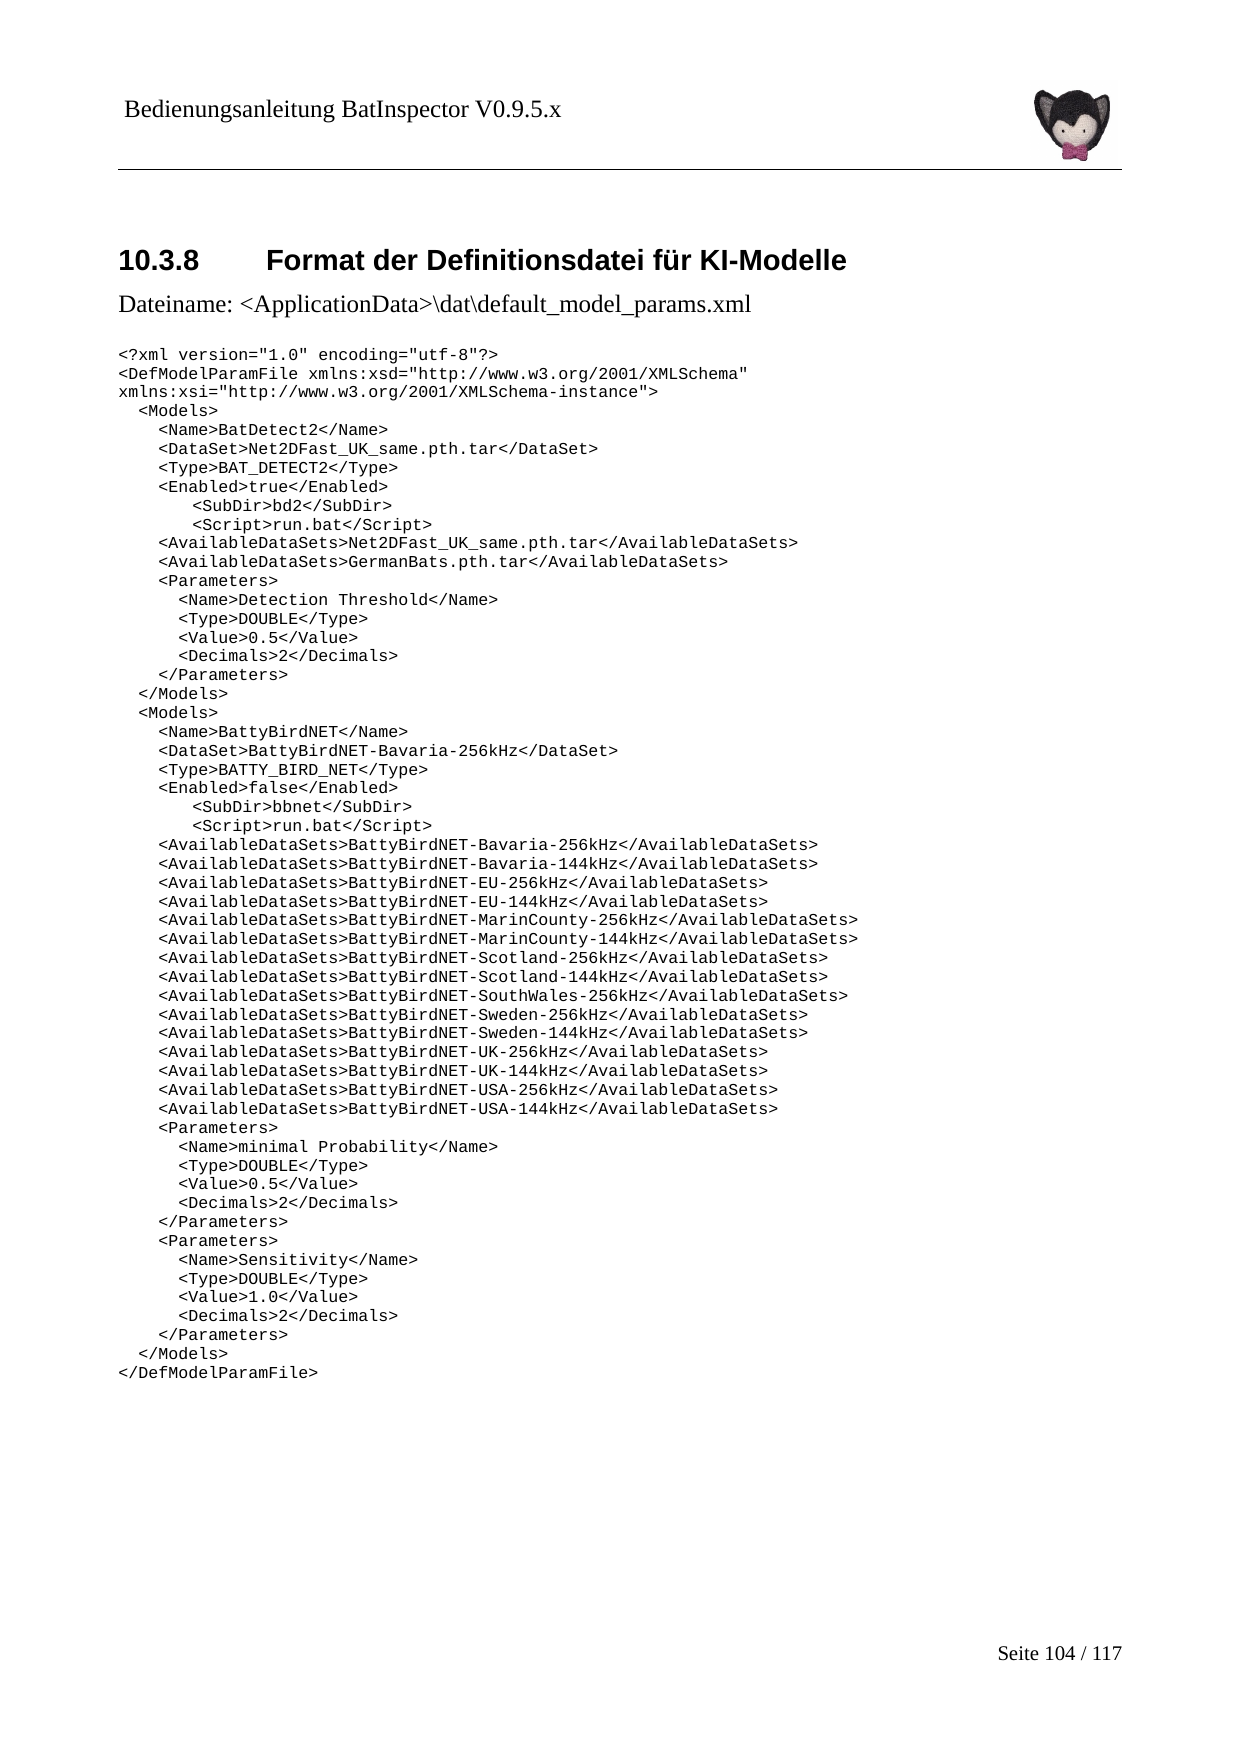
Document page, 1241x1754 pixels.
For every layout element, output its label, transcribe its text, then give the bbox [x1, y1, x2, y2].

text <Type>BAT_DETECT2</Type> [118, 459, 1122, 478]
text </Models> [118, 1346, 1122, 1364]
text <AvailableDataSets>BattyBirdNET-EU-144kHz</AvailableDataSets> [118, 893, 1122, 912]
text <Name>Sensitivity</Name> [118, 1251, 1122, 1270]
text <?xml version="1.0" encoding="utf-8"?> [118, 346, 1122, 365]
text <Enabled>true</Enabled> [118, 478, 1122, 497]
text <AvailableDataSets>BattyBirdNET-Scotland-144kHz</AvailableDataSets> [118, 968, 1122, 987]
text <Models> [118, 704, 1122, 723]
text <Type>BATTY_BIRD_NET</Type> [118, 761, 1122, 780]
text </Parameters> [118, 1214, 1122, 1232]
text <AvailableDataSets>BattyBirdNET-MarinCounty-256kHz</AvailableDataSets> [118, 912, 1122, 931]
text <Value>0.5</Value> [118, 629, 1122, 648]
text <Enabled>false</Enabled> [118, 780, 1122, 799]
text <AvailableDataSets>BattyBirdNET-USA-144kHz</AvailableDataSets> [118, 1101, 1122, 1119]
text <Parameters> [118, 1232, 1122, 1251]
text <Parameters> [118, 1119, 1122, 1138]
text <DefModelParamFile xmlns:xsd="http://www.w3.org/2001/XMLSchema" xmlns:xsi="http://www.w3.org/2001/XMLSchema-instance"> [118, 365, 1122, 403]
text <SubDir>bd2</SubDir> [118, 497, 1122, 516]
text <AvailableDataSets>BattyBirdNET-Sweden-144kHz</AvailableDataSets> [118, 1025, 1122, 1044]
text <Value>1.0</Value> [118, 1289, 1122, 1308]
text <Name>BattyBirdNET</Name> [118, 723, 1122, 742]
text <Decimals>2</Decimals> [118, 648, 1122, 667]
text <Decimals>2</Decimals> [118, 1195, 1122, 1214]
text <Name>BatDetect2</Name> [118, 422, 1122, 441]
text <AvailableDataSets>BattyBirdNET-UK-144kHz</AvailableDataSets> [118, 1063, 1122, 1082]
text <AvailableDataSets>BattyBirdNET-Sweden-256kHz</AvailableDataSets> [118, 1006, 1122, 1025]
text <Type>DOUBLE</Type> [118, 1157, 1122, 1176]
text <AvailableDataSets>BattyBirdNET-UK-256kHz</AvailableDataSets> [118, 1044, 1122, 1063]
text <DataSet>BattyBirdNET-Bavaria-256kHz</DataSet> [118, 742, 1122, 761]
picture [1030, 80, 1119, 169]
text <Script>run.bat</Script> [118, 818, 1122, 837]
text <AvailableDataSets>BattyBirdNET-Bavaria-256kHz</AvailableDataSets> [118, 837, 1122, 855]
text <Name>minimal Probability</Name> [118, 1138, 1122, 1157]
text <AvailableDataSets>BattyBirdNET-SouthWales-256kHz</AvailableDataSets> [118, 987, 1122, 1006]
text <Models> [118, 403, 1122, 422]
text <Decimals>2</Decimals> [118, 1308, 1122, 1327]
text <AvailableDataSets>BattyBirdNET-Bavaria-144kHz</AvailableDataSets> [118, 855, 1122, 874]
text </Parameters> [118, 1327, 1122, 1346]
text <Type>DOUBLE</Type> [118, 1270, 1122, 1289]
text <AvailableDataSets>BattyBirdNET-USA-256kHz</AvailableDataSets> [118, 1082, 1122, 1101]
text Dateiname: <ApplicationData>\dat\default_model_params.xml [118, 289, 1122, 318]
text <Value>0.5</Value> [118, 1176, 1122, 1195]
text <Parameters> [118, 573, 1122, 591]
text <AvailableDataSets>BattyBirdNET-EU-256kHz</AvailableDataSets> [118, 874, 1122, 893]
text <DataSet>Net2DFast_UK_same.pth.tar</DataSet> [118, 441, 1122, 459]
text <AvailableDataSets>GermanBats.pth.tar</AvailableDataSets> [118, 554, 1122, 573]
text </Parameters> [118, 667, 1122, 686]
text <Type>DOUBLE</Type> [118, 610, 1122, 629]
subtitle Format der Definitionsdatei für KI-Modelle [118, 243, 1122, 276]
text </DefModelParamFile> [118, 1364, 1122, 1383]
text </Models> [118, 686, 1122, 704]
text <SubDir>bbnet</SubDir> [118, 799, 1122, 818]
text <AvailableDataSets>BattyBirdNET-Scotland-256kHz</AvailableDataSets> [118, 950, 1122, 968]
text <AvailableDataSets>Net2DFast_UK_same.pth.tar</AvailableDataSets> [118, 535, 1122, 554]
text <Script>run.bat</Script> [118, 516, 1122, 535]
text <AvailableDataSets>BattyBirdNET-MarinCounty-144kHz</AvailableDataSets> [118, 931, 1122, 950]
text <Name>Detection Threshold</Name> [118, 591, 1122, 610]
